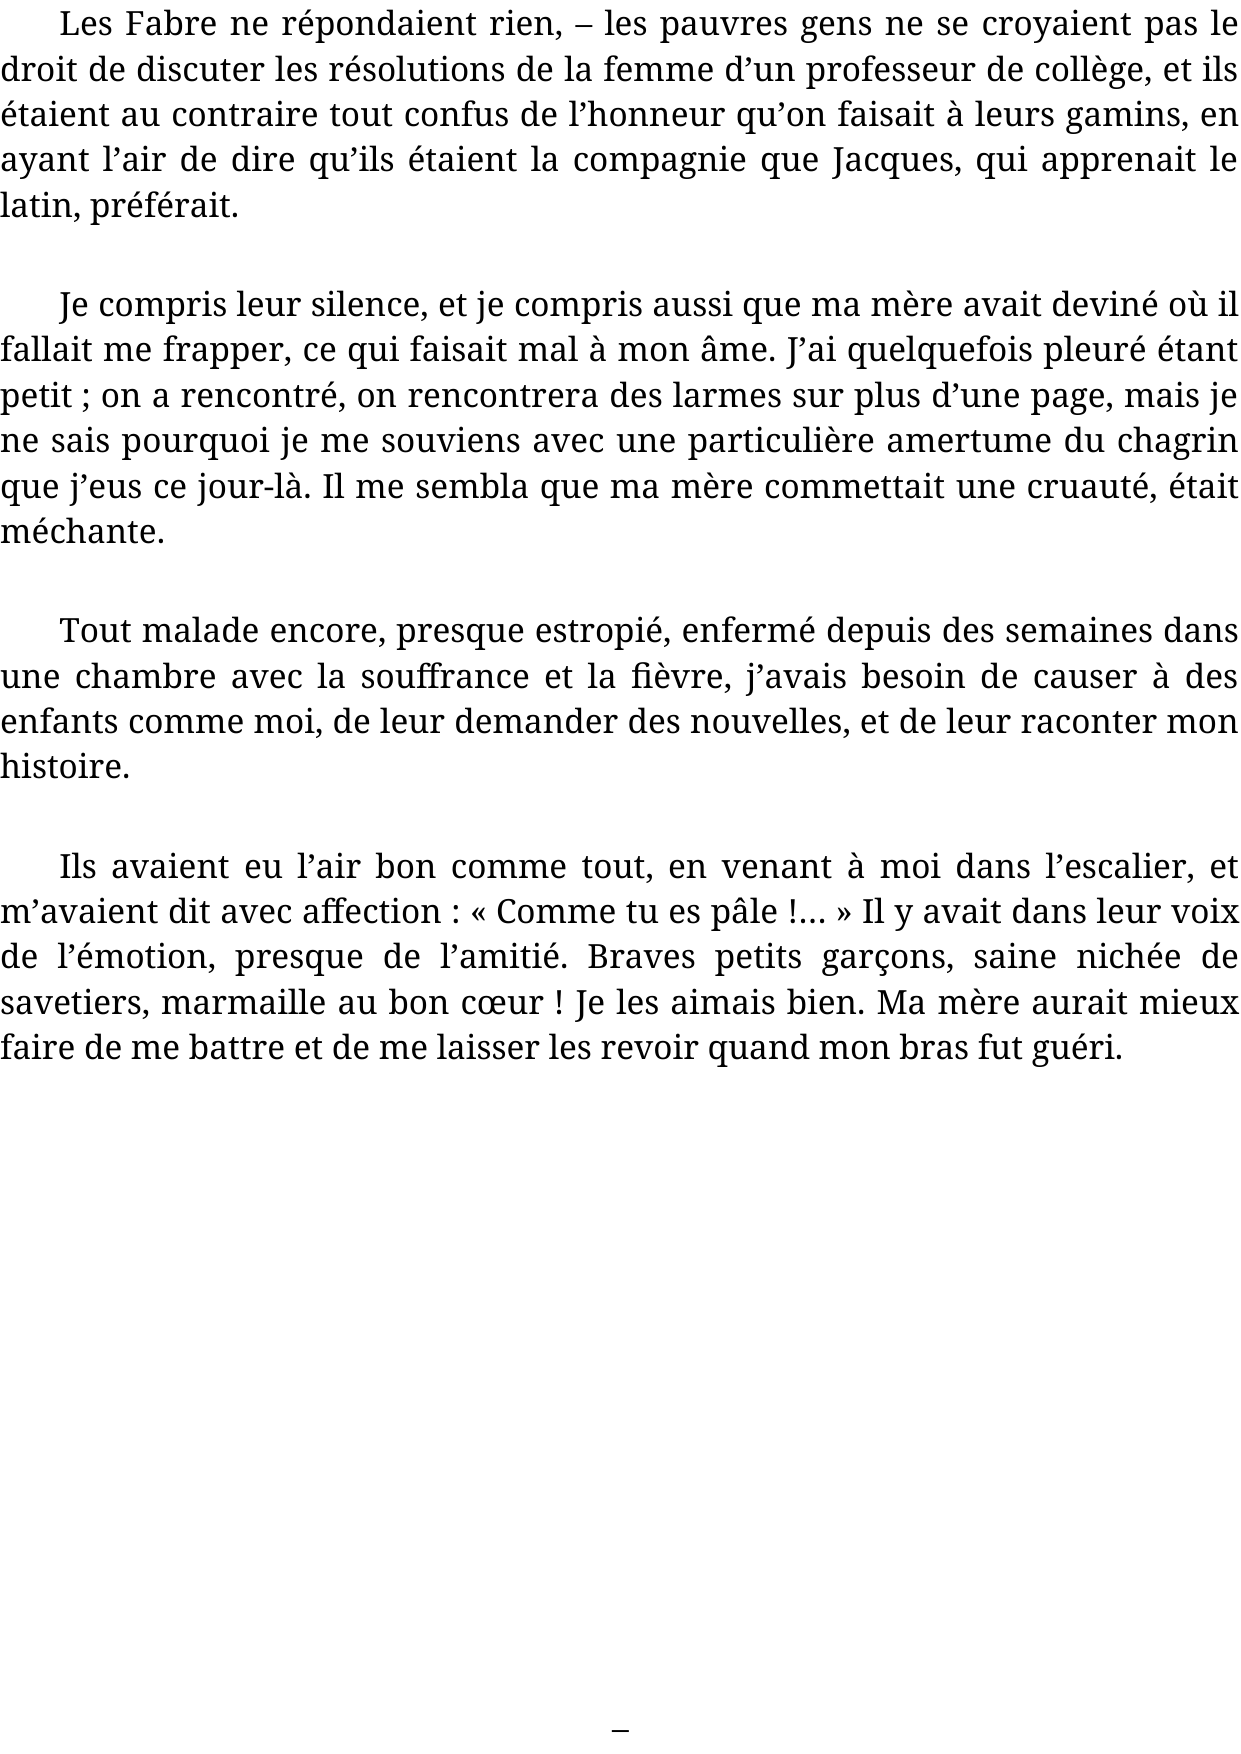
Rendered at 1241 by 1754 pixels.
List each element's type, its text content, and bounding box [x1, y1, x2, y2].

text Tout malade encore, presque estropié, enfermé depuis des semaines dans une chambre avec la souffrance et la fièvre, j’avais besoin de causer à des enfants comme moi, de leur demander des nouvelles, et de leur raconter mon histoire. [0, 607, 1240, 789]
text Je compris leur silence, et je compris aussi que ma mère avait deviné où il fallait me frapper, ce qui faisait mal à mon âme. J’ai quelquefois pleuré étant petit ; on a rencontré, on rencontrera des larmes sur plus d’une page, mais je ne sais pourquoi je me souviens avec une particulière amertume du chagrin que j’eus ce jour-là. Il me sembla que ma mère commettait une cruauté, était méchante. [0, 281, 1240, 553]
text Ils avaient eu l’air bon comme tout, en venant à moi dans l’escalier, et m’avaient dit avec affection : « Comme tu es pâle !… » Il y avait dans leur voix de l’émotion, presque de l’amitié. Braves petits garçons, saine nichée de savetiers, marmaille au bon cœur ! Je les aimais bien. Ma mère aurait mieux faire de me battre et de me laisser les revoir quand mon bras fut guéri. [0, 842, 1240, 1069]
text Les Fabre ne répondaient rien, – les pauvres gens ne se croyaient pas le droit de discuter les résolutions de la femme d’un professeur de collège, et ils étaient au contraire tout confus de l’honneur qu’on faisait à leurs gamins, en ayant l’air de dire qu’ils étaient la compagnie que Jacques, qui apprenait le latin, préférait. [0, 0, 1240, 227]
